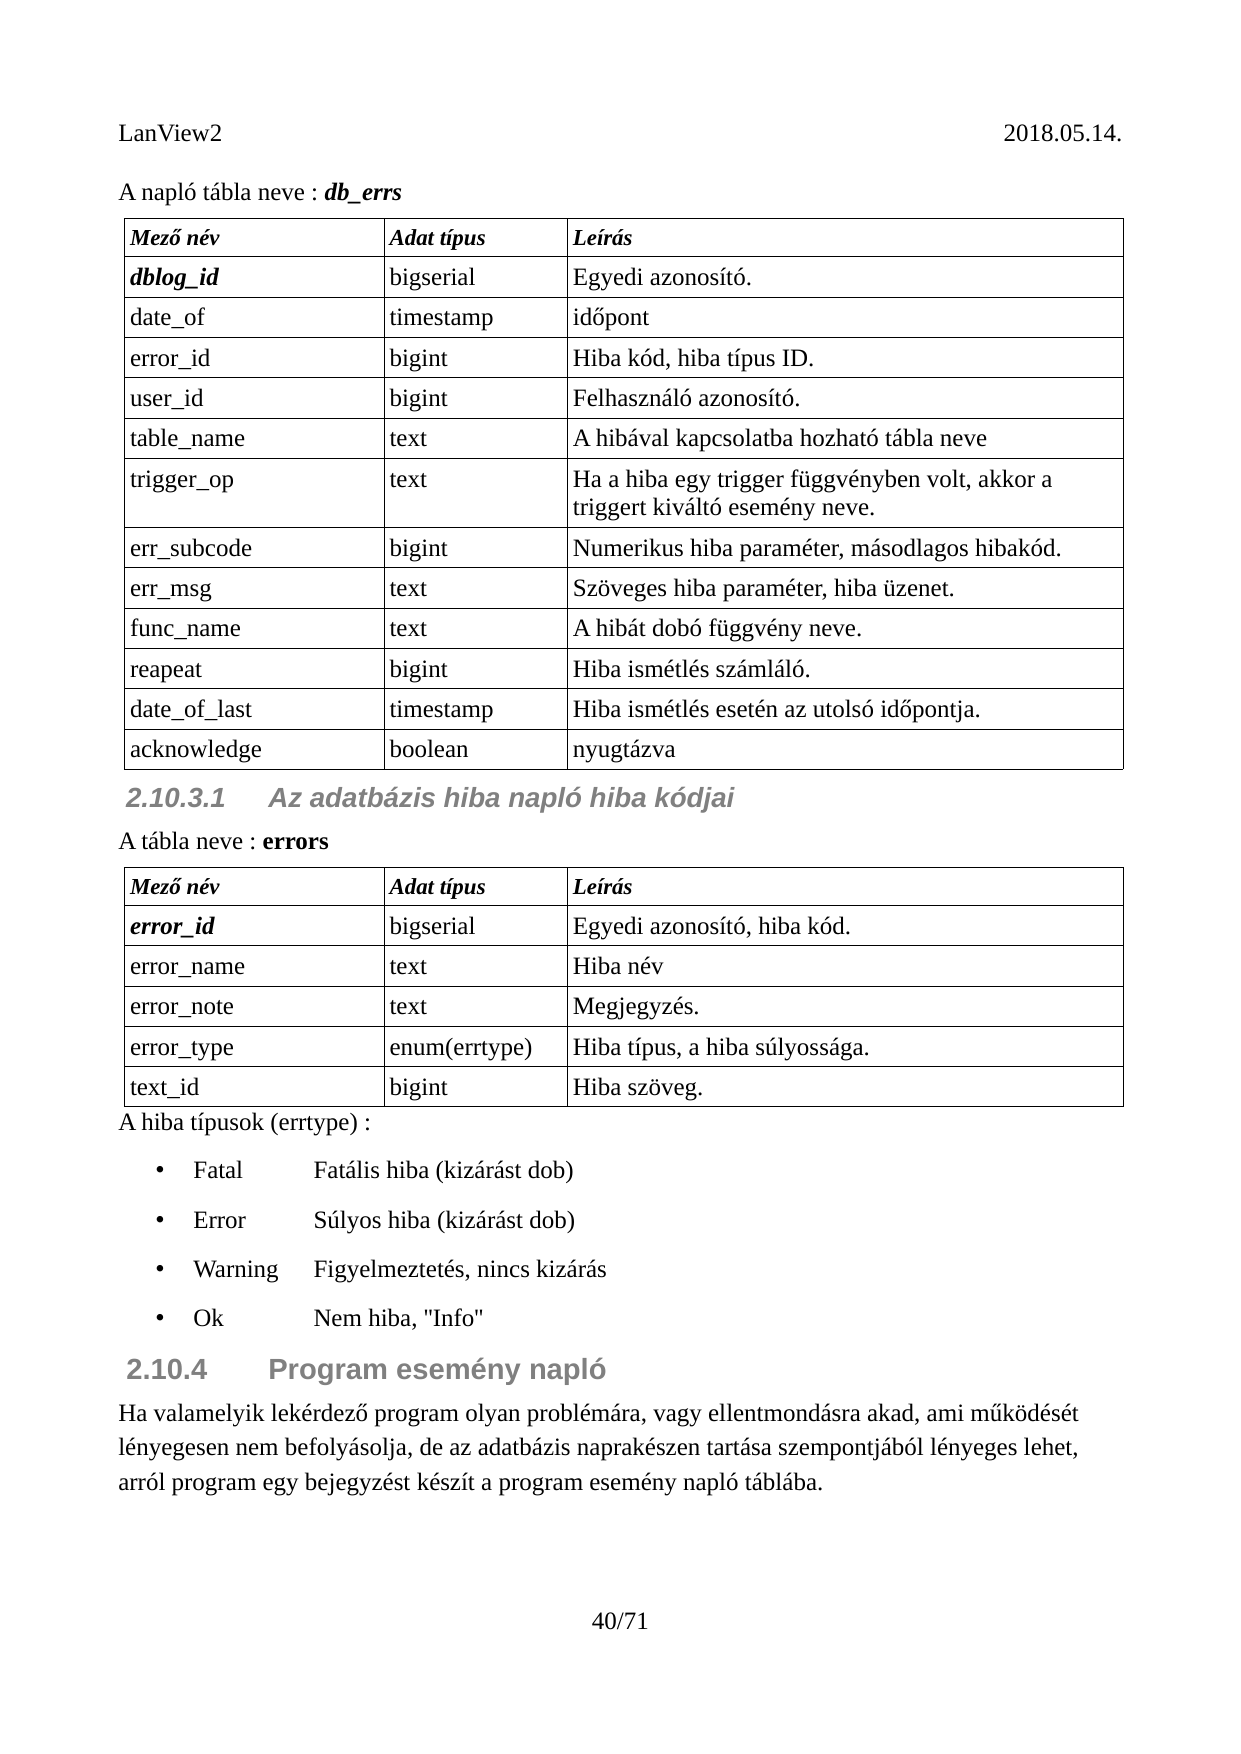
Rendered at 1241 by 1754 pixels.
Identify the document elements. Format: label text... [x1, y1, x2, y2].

table_cell Hiba név [568, 946, 1123, 986]
table_cell Szöveges hiba paraméter, hiba üzenet. [568, 568, 1123, 607]
table_cell Hiba szöveg. [568, 1067, 1123, 1106]
table_cell bigint [385, 338, 567, 377]
table_cell text [385, 568, 567, 607]
table_cell date_of_last [125, 689, 384, 728]
table_cell error_name [125, 946, 384, 986]
table_cell user_id [125, 378, 384, 417]
table_cell err_msg [125, 568, 384, 607]
table_cell bigint [385, 649, 567, 688]
table_cell Ha a hiba egy trigger függvényben volt, akkor a triggert kiváltó esemény neve. [568, 459, 1123, 527]
table_header Adat típus [385, 219, 567, 256]
table_cell bigserial [385, 906, 567, 945]
table_cell bigint [385, 378, 567, 417]
table_cell text [385, 609, 567, 648]
table_header Leírás [568, 868, 1123, 905]
table_cell Hiba kód, hiba típus ID. [568, 338, 1123, 377]
list Fatal Fatális hiba (kizárást dob) [156, 1156, 1122, 1184]
table_cell Felhasználó azonosító. [568, 378, 1123, 417]
table_cell timestamp [385, 689, 567, 728]
table_cell text [385, 419, 567, 458]
table_cell text [385, 946, 567, 986]
table_cell Hiba típus, a hiba súlyossága. [568, 1027, 1123, 1066]
table_cell bigint [385, 528, 567, 567]
table_cell bigint [385, 1067, 567, 1106]
table_cell Hiba ismétlés esetén az utolsó időpontja. [568, 689, 1123, 728]
table_cell timestamp [385, 298, 567, 337]
table_cell Megjegyzés. [568, 987, 1123, 1026]
table_cell trigger_op [125, 459, 384, 527]
table_cell func_name [125, 609, 384, 648]
table_cell A hibát dobó függvény neve. [568, 609, 1123, 648]
list Warning Figyelmeztetés, nincs kizárás [156, 1254, 1122, 1282]
text A hiba típusok (errtype) : [118, 1107, 1122, 1135]
table_cell bigserial [385, 257, 567, 297]
list Ok Nem hiba, ''Info'' [156, 1303, 1122, 1332]
table_cell enum(errtype) [385, 1027, 567, 1066]
text A tábla neve : errors [118, 826, 1122, 854]
table_cell error_id [125, 338, 384, 377]
table_cell dblog_id [125, 257, 384, 297]
subtitle Az adatbázis hiba napló hiba kódjai [118, 781, 1122, 813]
table_cell boolean [385, 730, 567, 769]
table_cell err_subcode [125, 528, 384, 567]
table_cell reapeat [125, 649, 384, 688]
table_cell table_name [125, 419, 384, 458]
table_cell időpont [568, 298, 1123, 337]
table_cell acknowledge [125, 730, 384, 769]
table_cell nyugtázva [568, 730, 1123, 769]
table_cell error_id [125, 906, 384, 945]
table_cell Hiba ismétlés számláló. [568, 649, 1123, 688]
table_header Leírás [568, 219, 1123, 256]
table_cell A hibával kapcsolatba hozható tábla neve [568, 419, 1123, 458]
table_header Mező név [125, 219, 384, 256]
table_cell text [385, 987, 567, 1026]
table_cell text [385, 459, 567, 527]
table_cell Egyedi azonosító. [568, 257, 1123, 297]
subtitle Program esemény napló [118, 1352, 1122, 1385]
table_cell error_note [125, 987, 384, 1026]
table_header Adat típus [385, 868, 567, 905]
table_cell error_type [125, 1027, 384, 1066]
text Ha valamelyik lekérdező program olyan problémára, vagy ellentmondásra akad, ami működését lényegesen nem befolyásolja, de az adatbázis naprakészen tartása szempontjából lényeges lehet, arról program egy bejegyzést készít a program esemény napló táblába. [118, 1398, 1122, 1496]
text A napló tábla neve : db_errs [118, 177, 1122, 206]
list Error Súlyos hiba (kizárást dob) [156, 1205, 1122, 1233]
table_header Mező név [125, 868, 384, 905]
table_cell Egyedi azonosító, hiba kód. [568, 906, 1123, 945]
table_cell Numerikus hiba paraméter, másodlagos hibakód. [568, 528, 1123, 567]
table_cell text_id [125, 1067, 384, 1106]
table_cell date_of [125, 298, 384, 337]
